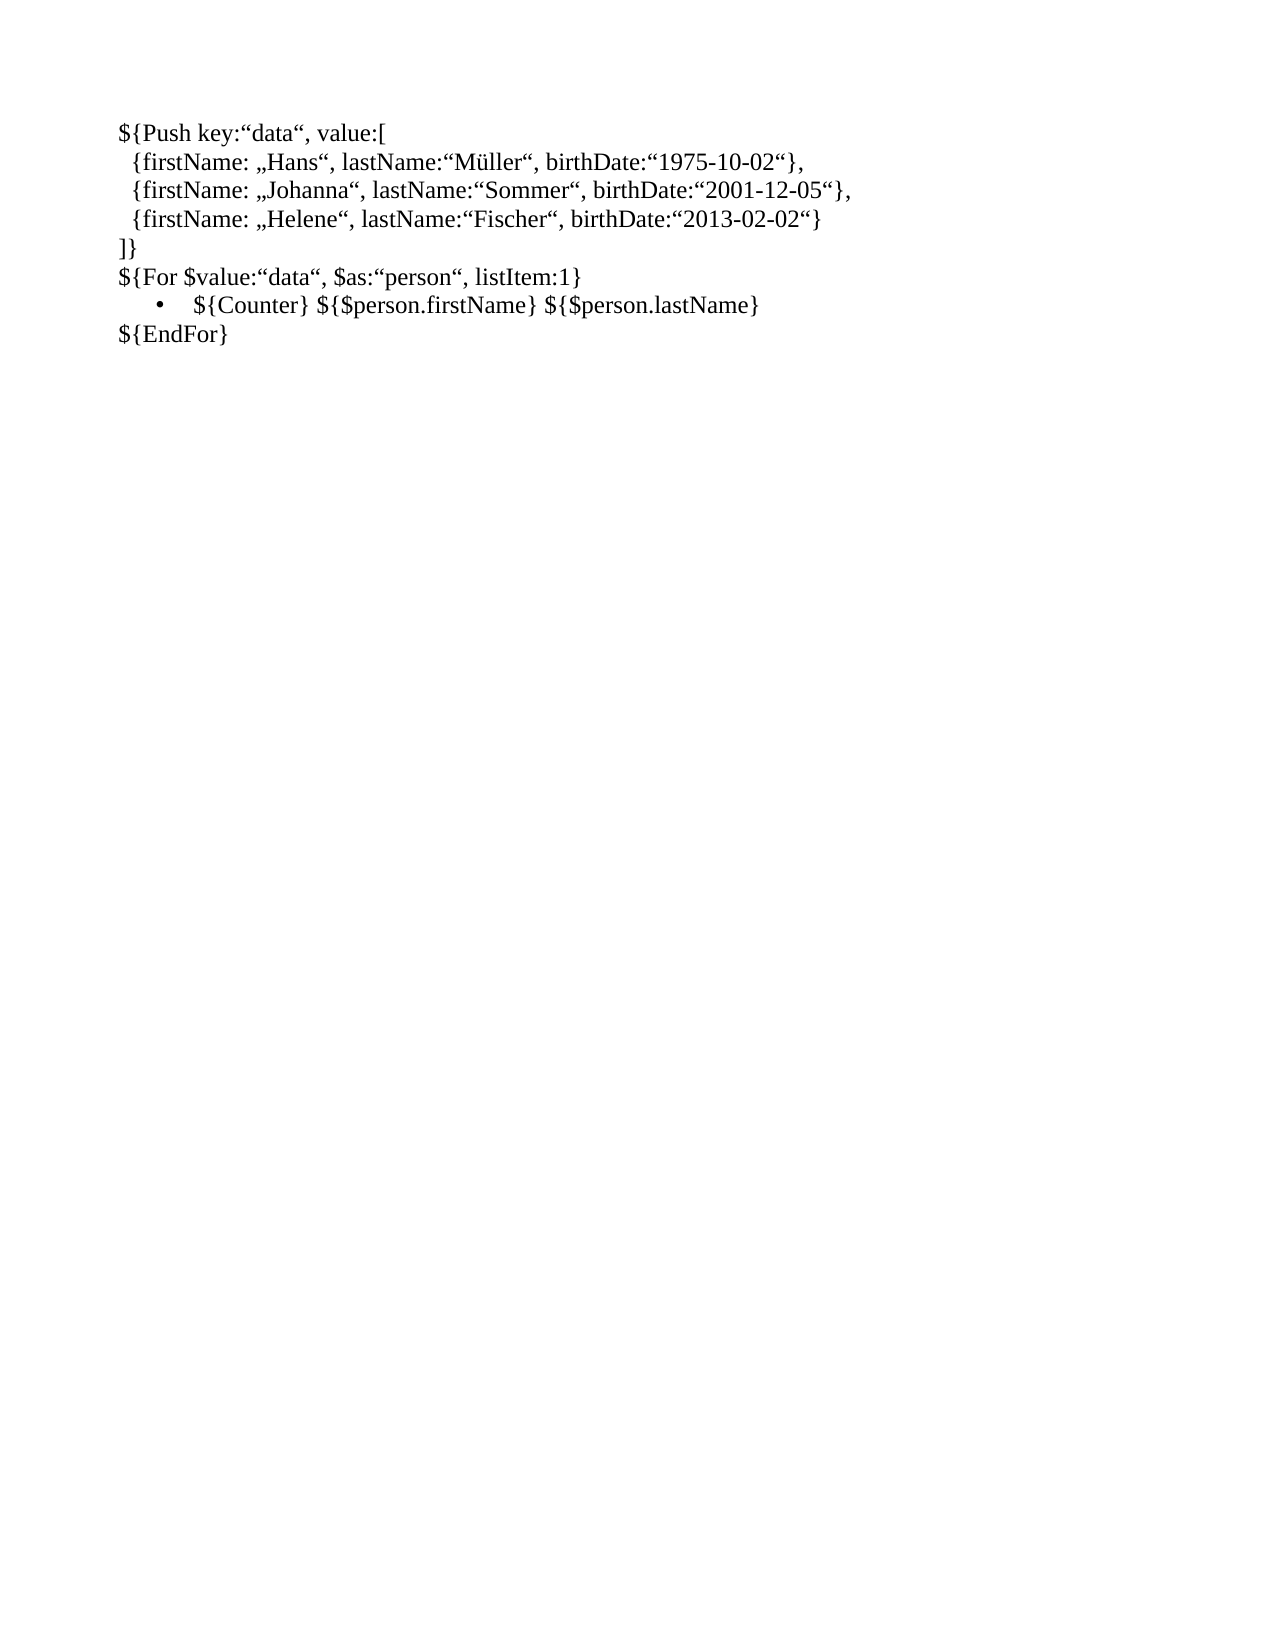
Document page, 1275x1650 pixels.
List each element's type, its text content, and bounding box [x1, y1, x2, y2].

text ${Push key:“data“, value:[ {firstName: „Hans“, lastName:“Müller“, birthDate:“1975-10-02“}, {firstName: „Johanna“, lastName:“Sommer“, birthDate:“2001-12-05“}, {firstName: „Helene“, lastName:“Fischer“, birthDate:“2013-02-02“} ]} [118, 118, 1157, 262]
text ${For $value:“data“, $as:“person“, listItem:1} [118, 262, 1157, 291]
list ${Counter} ${$person.firstName} ${$person.lastName} [156, 291, 1157, 319]
text ${EndFor} [118, 319, 1157, 348]
